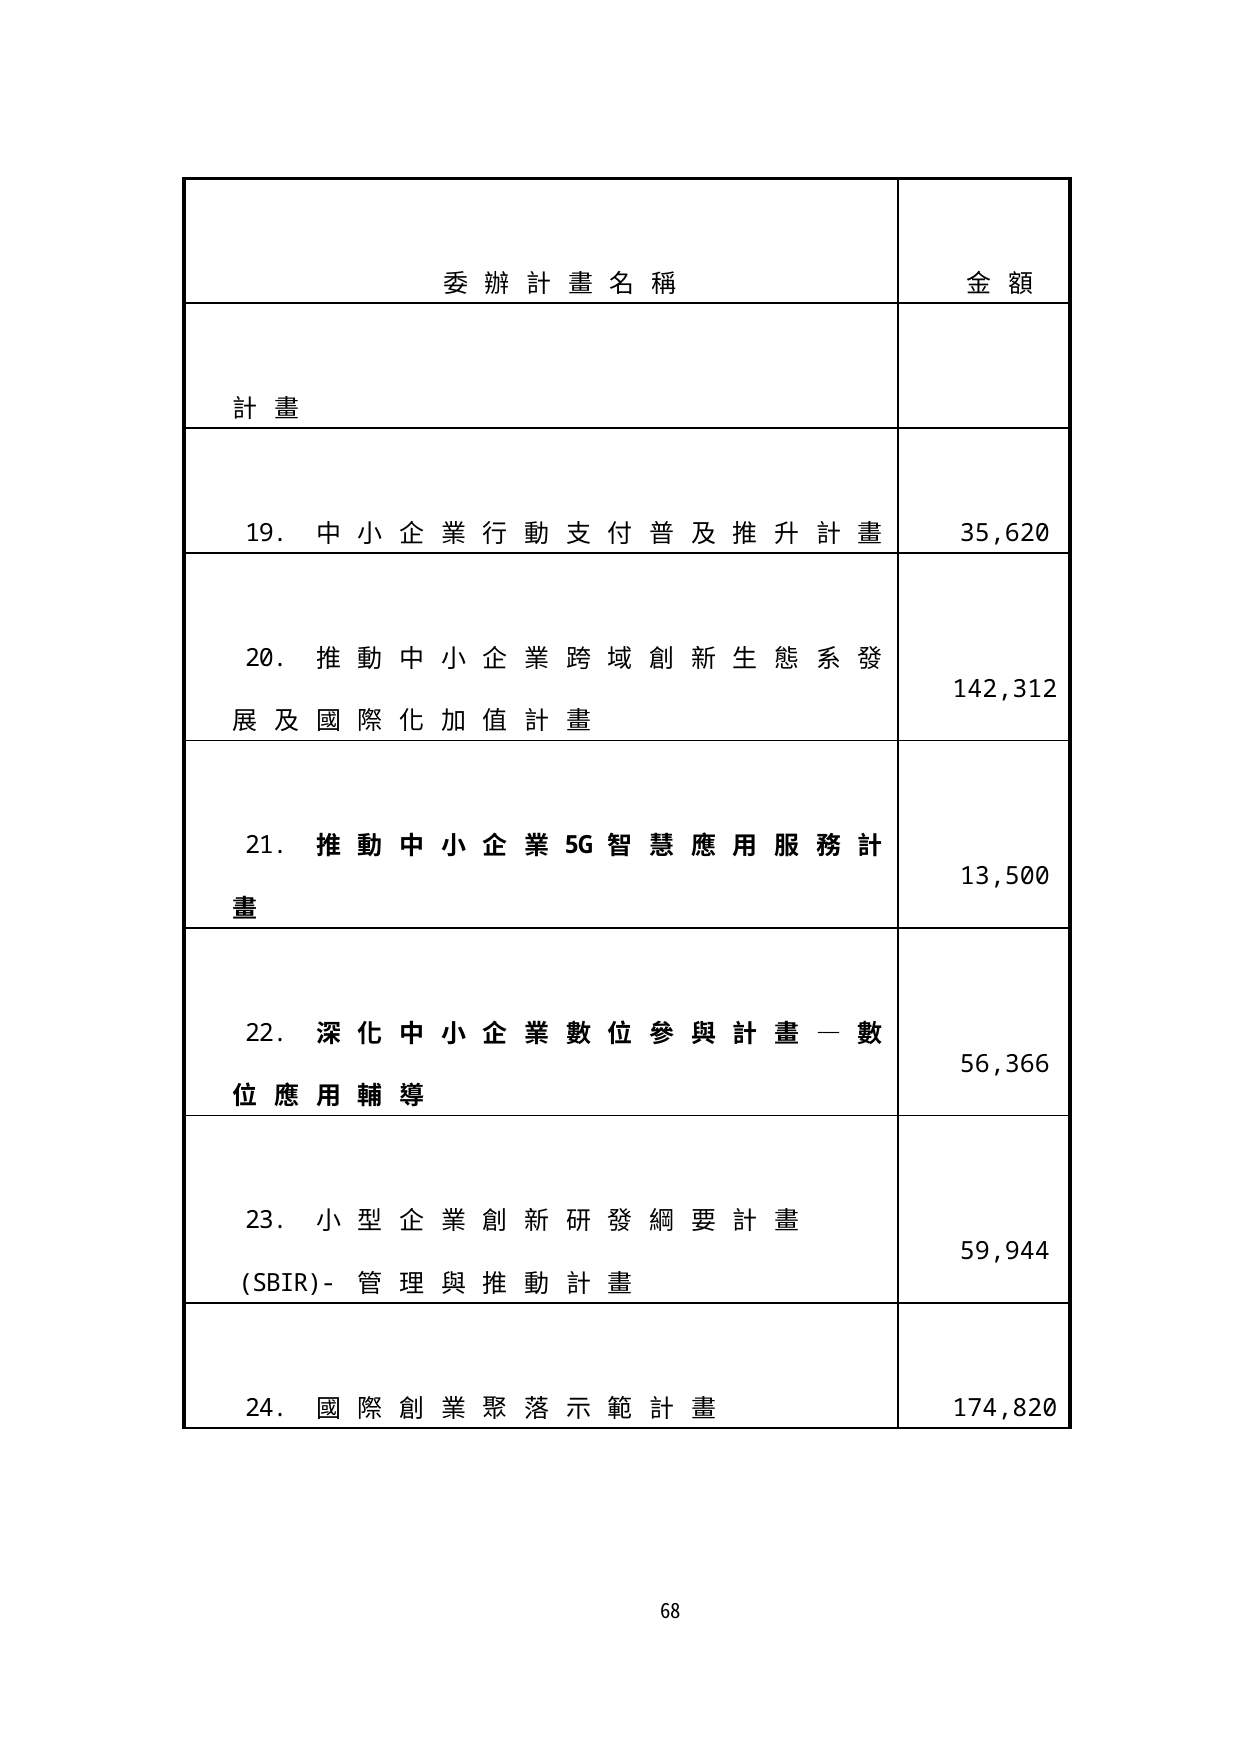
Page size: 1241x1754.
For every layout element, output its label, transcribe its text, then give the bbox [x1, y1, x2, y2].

table_cell 142,312 [899, 554, 1068, 740]
table_cell 59,944 [899, 1116, 1068, 1302]
table_cell 24.國際創業聚落示範計畫 [186, 1304, 897, 1427]
table_cell 13,500 [899, 741, 1068, 927]
table_header 委辦計畫名稱 [186, 180, 897, 302]
table_cell 23.小型企業創新研發綱要計畫(SBIR)-管理與推動計畫 [186, 1116, 897, 1302]
table_cell 19.中小企業行動支付普及推升計畫 [186, 429, 897, 552]
table_header 金額 [899, 180, 1068, 302]
table_cell 計畫 [186, 304, 897, 427]
table_cell 21.推動中小企業5G智慧應用服務計畫 [186, 741, 897, 927]
table_cell 35,620 [899, 429, 1068, 552]
table_cell 56,366 [899, 929, 1068, 1115]
table_cell 22.深化中小企業數位參與計畫—數位應用輔導 [186, 929, 897, 1115]
table_cell 174,820 [899, 1304, 1068, 1427]
table_cell [899, 304, 1068, 427]
table_cell 20.推動中小企業跨域創新生態系發展及國際化加值計畫 [186, 554, 897, 740]
